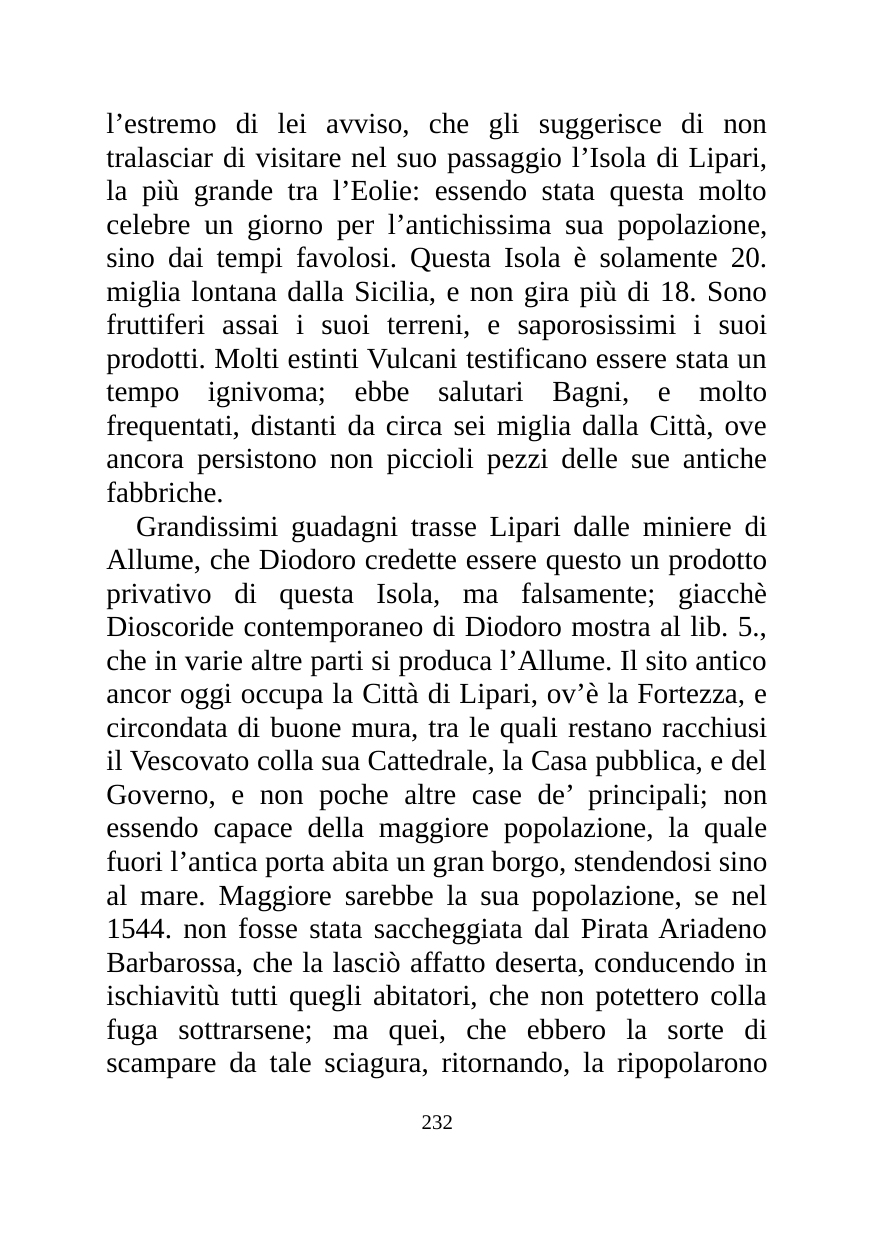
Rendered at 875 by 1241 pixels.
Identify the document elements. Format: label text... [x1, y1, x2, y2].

text Grandissimi guadagni trasse Lipari dalle miniere di Allume, che Diodoro credette essere questo un prodotto privativo di questa Isola, ma falsamente; giacchè Dioscoride contemporaneo di Diodoro mostra al lib. 5., che in varie altre parti si produca l’Allume. Il sito antico ancor oggi occupa la Città di Lipari, ov’è la Fortezza, e circondata di buone mura, tra le quali restano racchiusi il Vescovato colla sua Cattedrale, la Casa pubblica, e del Governo, e non poche altre case de’ principali; non essendo capace della maggiore popolazione, la quale fuori l’antica porta abita un gran borgo, stendendosi sino al mare. Maggiore sarebbe la sua popolazione, se nel 1544. non fosse stata saccheggiata dal Pirata Ariadeno Barbarossa, che la lasciò affatto deserta, conducendo in ischiavitù tutti quegli abitatori, che non potettero colla fuga sottrarsene; ma quei, che ebbero la sorte di scampare da tale sciagura, ritornando, la ripopolarono [106, 509, 768, 1079]
text l’estremo di lei avviso, che gli suggerisce di non tralasciar di visitare nel suo passaggio l’Isola di Lipari, la più grande tra l’Eolie: essendo stata questa molto celebre un giorno per l’antichissima sua popolazione, sino dai tempi favolosi. Questa Isola è solamente 20. miglia lontana dalla Sicilia, e non gira più di 18. Sono fruttiferi assai i suoi terreni, e saporosissimi i suoi prodotti. Molti estinti Vulcani testificano essere stata un tempo ignivoma; ebbe salutari Bagni, e molto frequentati, distanti da circa sei miglia dalla Città, ove ancora persistono non piccioli pezzi delle sue antiche fabbriche. [106, 106, 768, 509]
